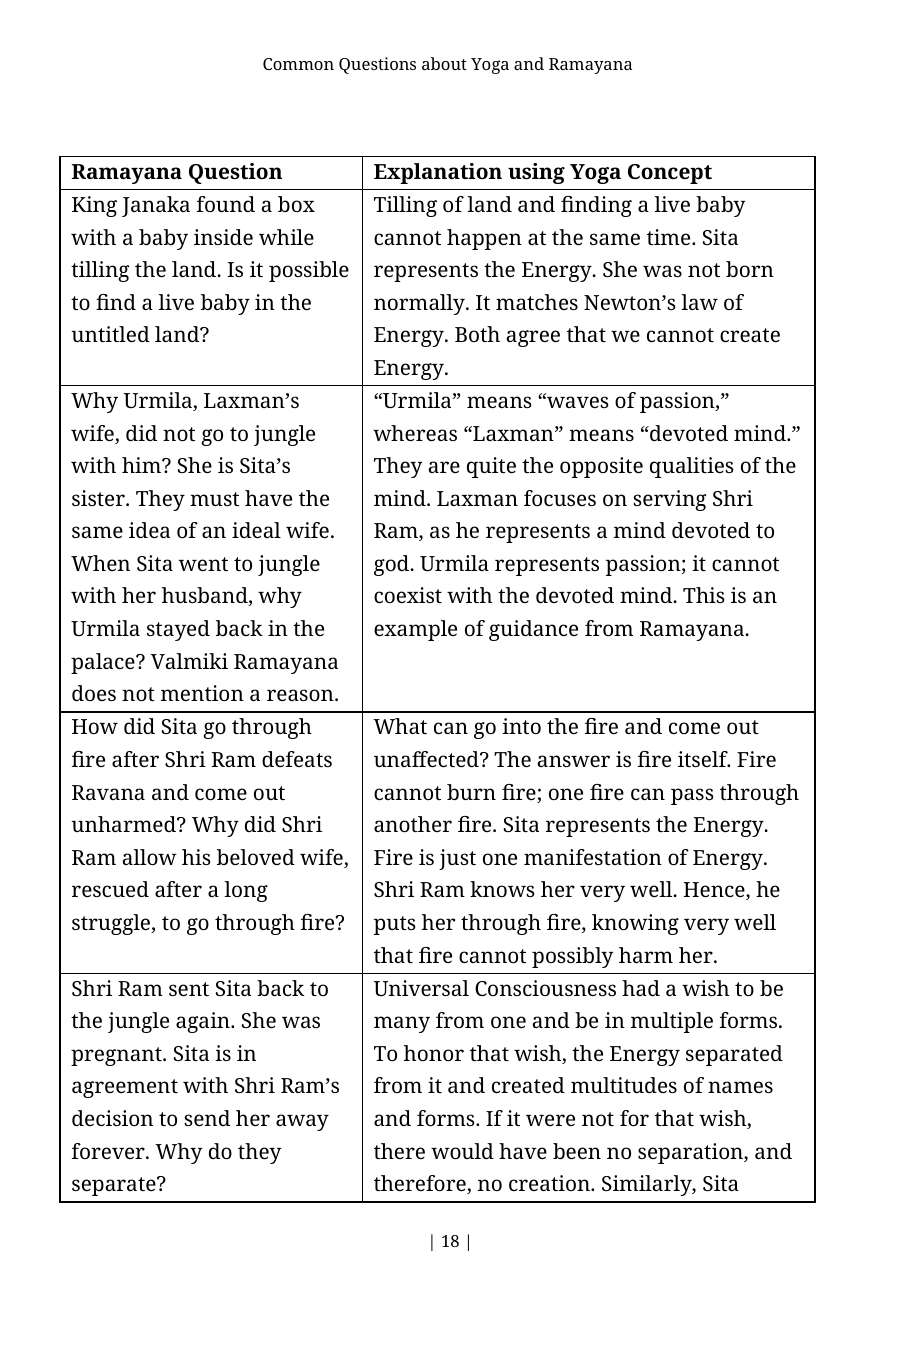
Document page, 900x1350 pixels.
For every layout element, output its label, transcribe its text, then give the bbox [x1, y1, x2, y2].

table_cell What can go into the fire and come out unaffected? The answer is fire itself. Fire cannot burn fire; one fire can pass through another fire. Sita represents the Energy. Fire is just one manifestation of Energy. Shri Ram knows her very well. Hence, he puts her through fire, knowing very well that fire cannot possibly harm her. [363, 713, 814, 973]
table_cell “Urmila” means “waves of passion,” whereas “Laxman” means “devoted mind.” They are quite the opposite qualities of the mind. Laxman focuses on serving Shri Ram, as he represents a mind devoted to god. Urmila represents passion; it cannot coexist with the devoted mind. This is an example of guidance from Ramayana. [363, 386, 814, 711]
table_cell Shri Ram sent Sita back to the jungle again. She was pregnant. Sita is in agreement with Shri Ram’s decision to send her away forever. Why do they separate? [61, 974, 362, 1201]
table_header Ramayana Question [61, 157, 362, 189]
table_cell King Janaka found a box with a baby inside while tilling the land. Is it possible to find a live baby in the untitled land? [61, 190, 362, 385]
table_cell Why Urmila, Laxman’s wife, did not go to jungle with him? She is Sita’s sister. They must have the same idea of an ideal wife. When Sita went to jungle with her husband, why Urmila stayed back in the palace? Valmiki Ramayana does not mention a reason. [61, 386, 362, 711]
table_header Explanation using Yoga Concept [363, 157, 814, 189]
table_cell Universal Consciousness had a wish to be many from one and be in multiple forms. To honor that wish, the Energy separated from it and created multitudes of names and forms. If it were not for that wish, there would have been no separation, and therefore, no creation. Similarly, Sita [363, 974, 814, 1201]
table_cell Tilling of land and finding a live baby cannot happen at the same time. Sita represents the Energy. She was not born normally. It matches Newton’s law of Energy. Both agree that we cannot create Energy. [363, 190, 814, 385]
table_cell How did Sita go through fire after Shri Ram defeats Ravana and come out unharmed? Why did Shri Ram allow his beloved wife, rescued after a long struggle, to go through fire? [61, 713, 362, 973]
